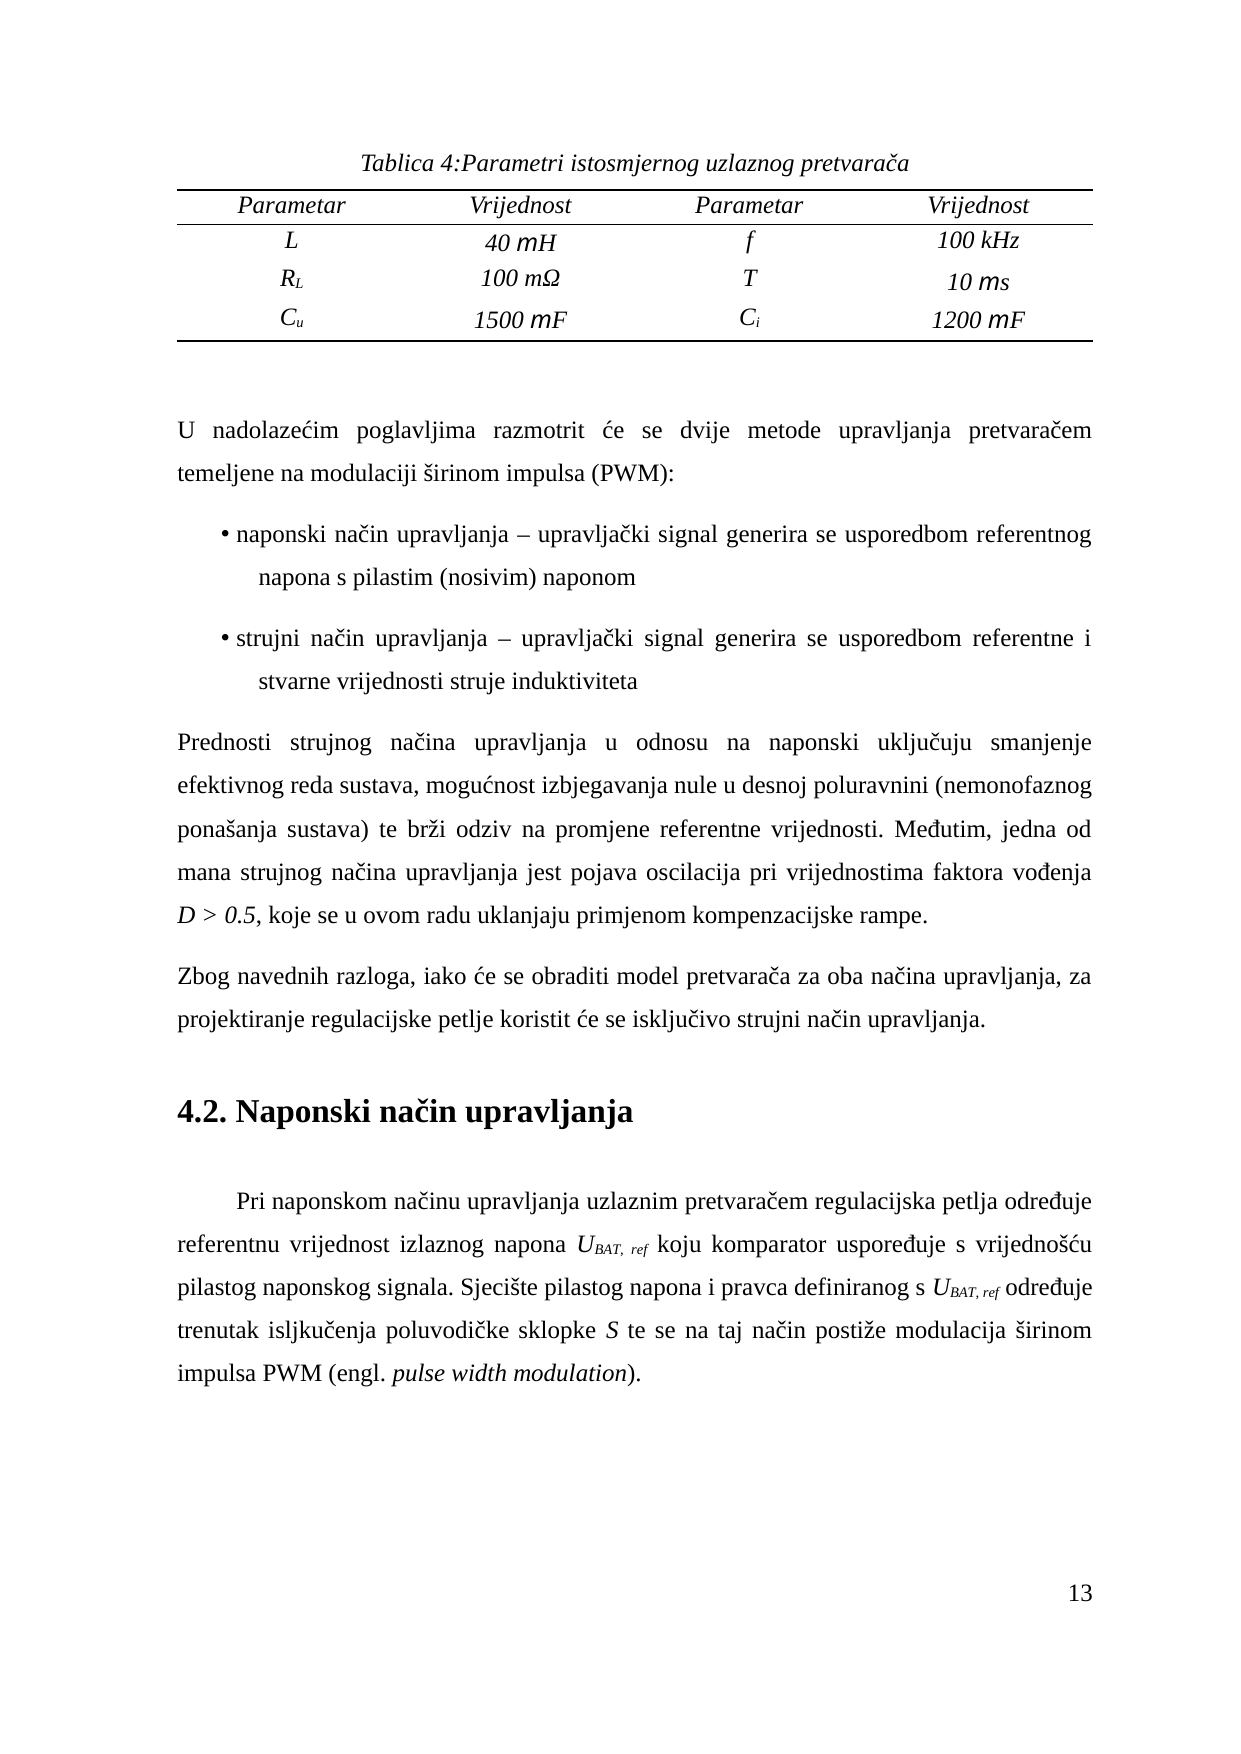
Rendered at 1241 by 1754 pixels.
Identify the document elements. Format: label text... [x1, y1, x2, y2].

table_cell T [635, 263, 864, 302]
text Pri naponskom načinu upravljanja uzlaznim pretvaračem regulacijska petlja određuje referentnu vrijednost izlaznog napona UBAT, ref koju komparator uspoređuje s vrijednošću pilastog naponskog signala. Sjecište pilastog napona i pravca definiranog s UBAT, ref određuje trenutak isljkučenja poluvodičke sklopke S te se na taj način postiže modulacija širinom impulsa PWM (engl. pulse width modulation). [177, 1186, 1093, 1387]
table_cell 10 ms [864, 263, 1093, 302]
table_cell Cu [177, 302, 406, 340]
table_cell f [635, 225, 864, 263]
table_header Vrijednost [406, 191, 635, 223]
list naponski način upravljanja – upravljački signal generira se usporedbom referentnog napona s pilastim (nosivim) naponom [221, 519, 1093, 591]
table_cell 1200 mF [864, 302, 1093, 340]
text Tablica 4:Parametri istosmjernog uzlaznog pretvarača [177, 148, 1093, 176]
table_header Parametar [177, 191, 406, 223]
table_header Vrijednost [864, 191, 1093, 223]
table_cell RL [177, 263, 406, 302]
table_header Parametar [635, 191, 864, 223]
text U nadolazećim poglavljima razmotrit će se dvije metode upravljanja pretvaračem temeljene na modulaciji širinom impulsa (PWM): [177, 415, 1093, 487]
table_cell Ci [635, 302, 864, 340]
table_cell 100 mΩ [406, 263, 635, 302]
text Zbog navednih razloga, iako će se obraditi model pretvarača za oba načina upravljanja, za projektiranje regulacijske petlje koristit će se isključivo strujni način upravljanja. [177, 961, 1093, 1033]
text Prednosti strujnog načina upravljanja u odnosu na naponski uključuju smanjenje efektivnog reda sustava, mogućnost izbjegavanja nule u desnoj poluravnini (nemonofaznog ponašanja sustava) te brži odziv na promjene referentne vrijednosti. Međutim, jedna od mana strujnog načina upravljanja jest pojava oscilacija pri vrijednostima faktora vođenja D > 0.5, koje se u ovom radu uklanjaju primjenom kompenzacijske rampe. [177, 727, 1093, 929]
table_cell 100 kHz [864, 225, 1093, 263]
table_cell L [177, 225, 406, 263]
subtitle Naponski način upravljanja [177, 1091, 1093, 1129]
table_cell 40 mH [406, 225, 635, 263]
list strujni način upravljanja – upravljački signal generira se usporedbom referentne i stvarne vrijednosti struje induktiviteta [221, 623, 1093, 695]
table_cell 1500 mF [406, 302, 635, 340]
